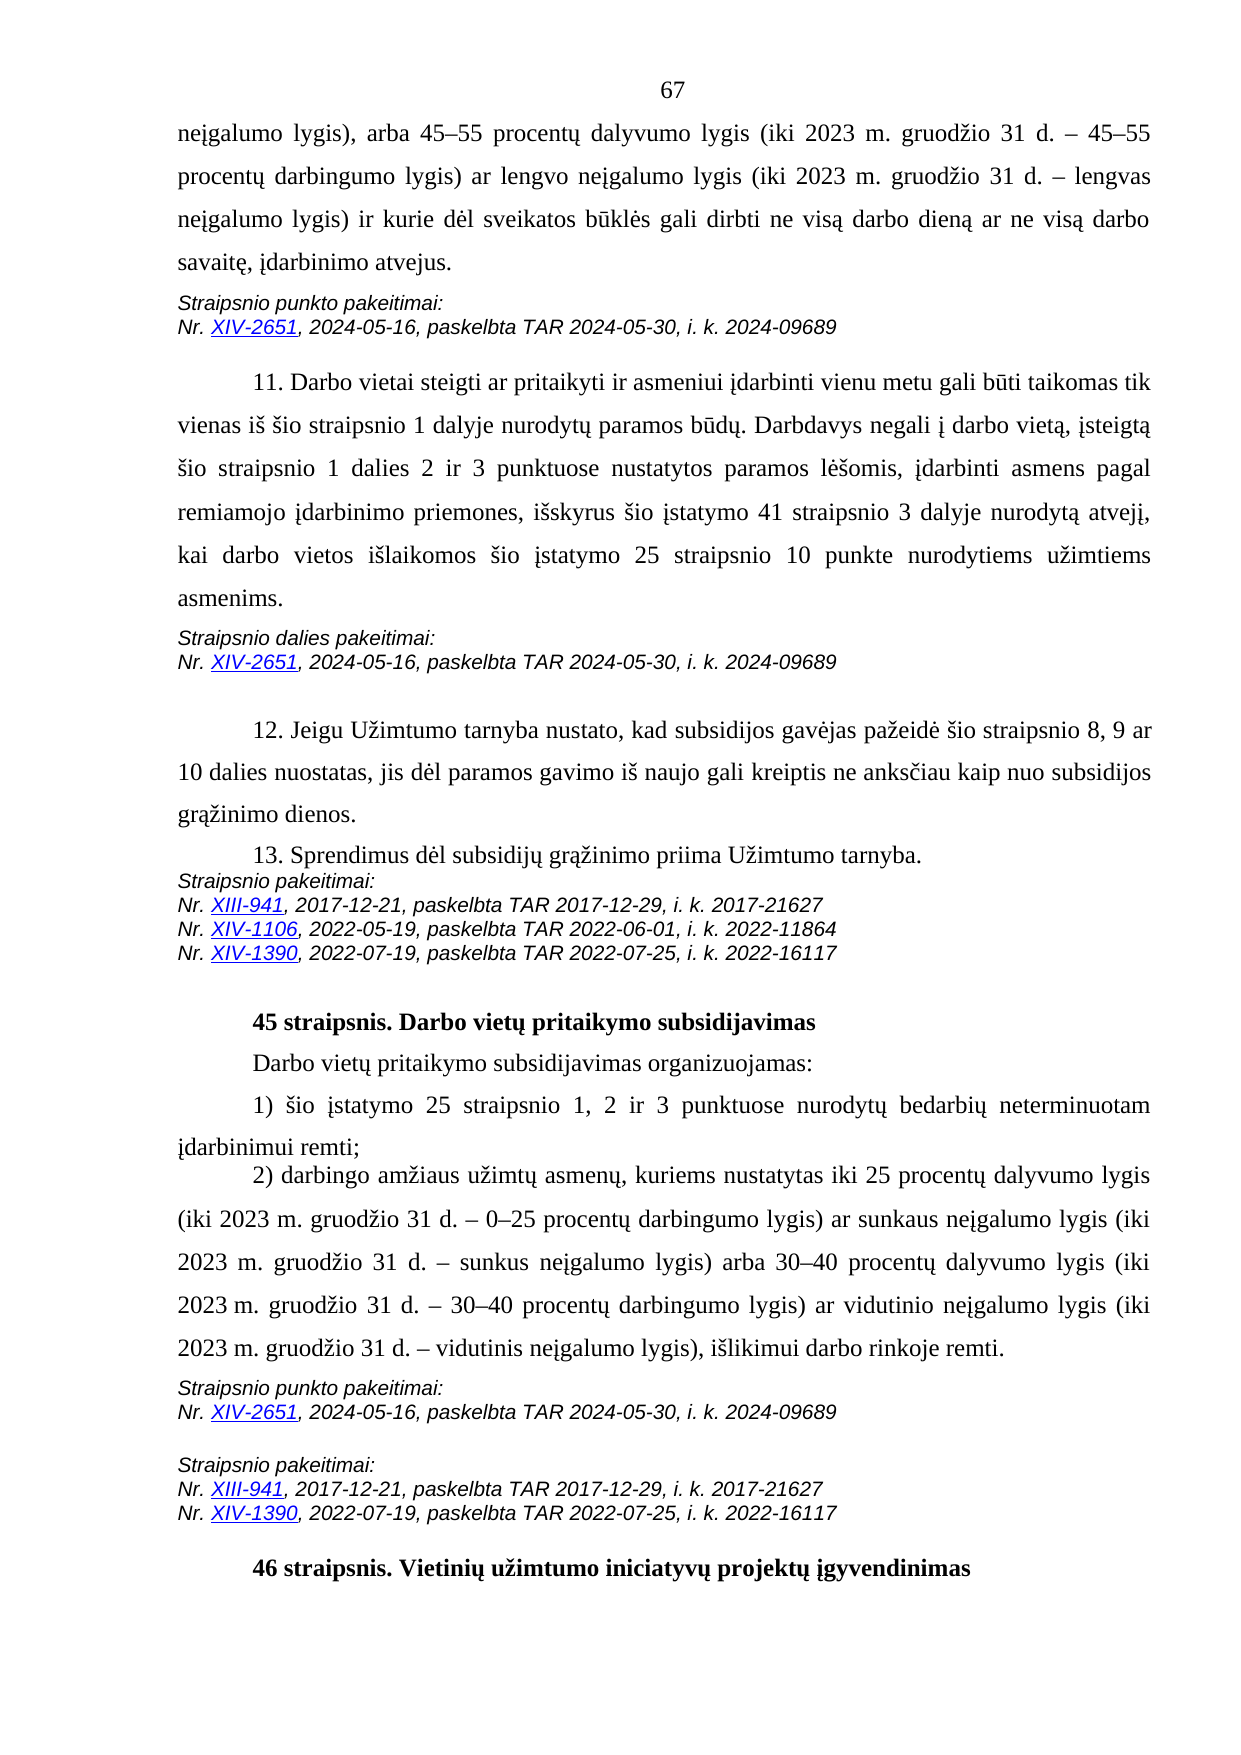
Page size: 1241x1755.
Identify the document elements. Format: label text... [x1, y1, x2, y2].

text neįgalumo lygis), arba 45–55 procentų dalyvumo lygis (iki 2023 m. gruodžio 31 d. – 45–55 procentų darbingumo lygis) ar lengvo neįgalumo lygis (iki 2023 m. gruodžio 31 d. – lengvas neįgalumo lygis) ir kurie dėl sveikatos būklės gali dirbti ne visą darbo dieną ar ne visą darbo savaitę, įdarbinimo atvejus. [177, 118, 1152, 276]
text 13. Sprendimus dėl subsidijų grąžinimo priima Užimtumo tarnyba. [177, 828, 1152, 869]
text Straipsnio punkto pakeitimai: [177, 1376, 1152, 1400]
text 11. Darbo vietai steigti ar pritaikyti ir asmeniui įdarbinti vienu metu gali būti taikomas tik vienas iš šio straipsnio 1 dalyje nurodytų paramos būdų. Darbdavys negali į darbo vietą, įsteigtą šio straipsnio 1 dalies 2 ir 3 punktuose nustatytos paramos lėšomis, įdarbinti asmens pagal remiamojo įdarbinimo priemones, išskyrus šio įstatymo 41 straipsnio 3 dalyje nurodytą atvejį, kai darbo vietos išlaikomos šio įstatymo 25 straipsnio 10 punkte nurodytiems užimtiems asmenims. [177, 367, 1152, 612]
text 1) šio įstatymo 25 straipsnio 1, 2 ir 3 punktuose nurodytų bedarbių neterminuotam įdarbinimui remti; [177, 1077, 1152, 1161]
text Straipsnio pakeitimai: [177, 1453, 1152, 1477]
text Nr. XIII-941, 2017-12-21, paskelbta TAR 2017-12-29, i. k. 2017-21627 [177, 1477, 1152, 1501]
text Straipsnio dalies pakeitimai: [177, 626, 1152, 650]
text Nr. XIV-1106, 2022-05-19, paskelbta TAR 2022-06-01, i. k. 2022-11864 [177, 917, 1152, 941]
text Nr. XIII-941, 2017-12-21, paskelbta TAR 2017-12-29, i. k. 2017-21627 [177, 893, 1152, 917]
text Nr. XIV-2651, 2024-05-16, paskelbta TAR 2024-05-30, i. k. 2024-09689 [177, 1400, 1152, 1424]
text Darbo vietų pritaikymo subsidijavimas organizuojamas: [177, 1036, 1152, 1077]
text Straipsnio pakeitimai: [177, 869, 1152, 893]
text Nr. XIV-1390, 2022-07-19, paskelbta TAR 2022-07-25, i. k. 2022-16117 [177, 1501, 1152, 1525]
text Nr. XIV-2651, 2024-05-16, paskelbta TAR 2024-05-30, i. k. 2024-09689 [177, 650, 1152, 674]
text 2) darbingo amžiaus užimtų asmenų, kuriems nustatytas iki 25 procentų dalyvumo lygis (iki 2023 m. gruodžio 31 d. – 0–25 procentų darbingumo lygis) ar sunkaus neįgalumo lygis (iki 2023 m. gruodžio 31 d. – sunkus neįgalumo lygis) arba 30–40 procentų dalyvumo lygis (iki 2023 m. gruodžio 31 d. – 30–40 procentų darbingumo lygis) ar vidutinio neįgalumo lygis (iki 2023 m. gruodžio 31 d. – vidutinis neįgalumo lygis), išlikimui darbo rinkoje remti. [177, 1161, 1152, 1362]
text 12. Jeigu Užimtumo tarnyba nustato, kad subsidijos gavėjas pažeidė šio straipsnio 8, 9 ar 10 dalies nuostatas, jis dėl paramos gavimo iš naujo gali kreiptis ne anksčiau kaip nuo subsidijos grąžinimo dienos. [177, 703, 1152, 828]
text Nr. XIV-1390, 2022-07-19, paskelbta TAR 2022-07-25, i. k. 2022-16117 [177, 941, 1152, 965]
text Straipsnio punkto pakeitimai: [177, 291, 1152, 314]
text 45 straipsnis. Darbo vietų pritaikymo subsidijavimas [177, 994, 1152, 1036]
text 46 straipsnis. Vietinių užimtumo iniciatyvų projektų įgyvendinimas [177, 1553, 1152, 1582]
text Nr. XIV-2651, 2024-05-16, paskelbta TAR 2024-05-30, i. k. 2024-09689 [177, 314, 1152, 338]
